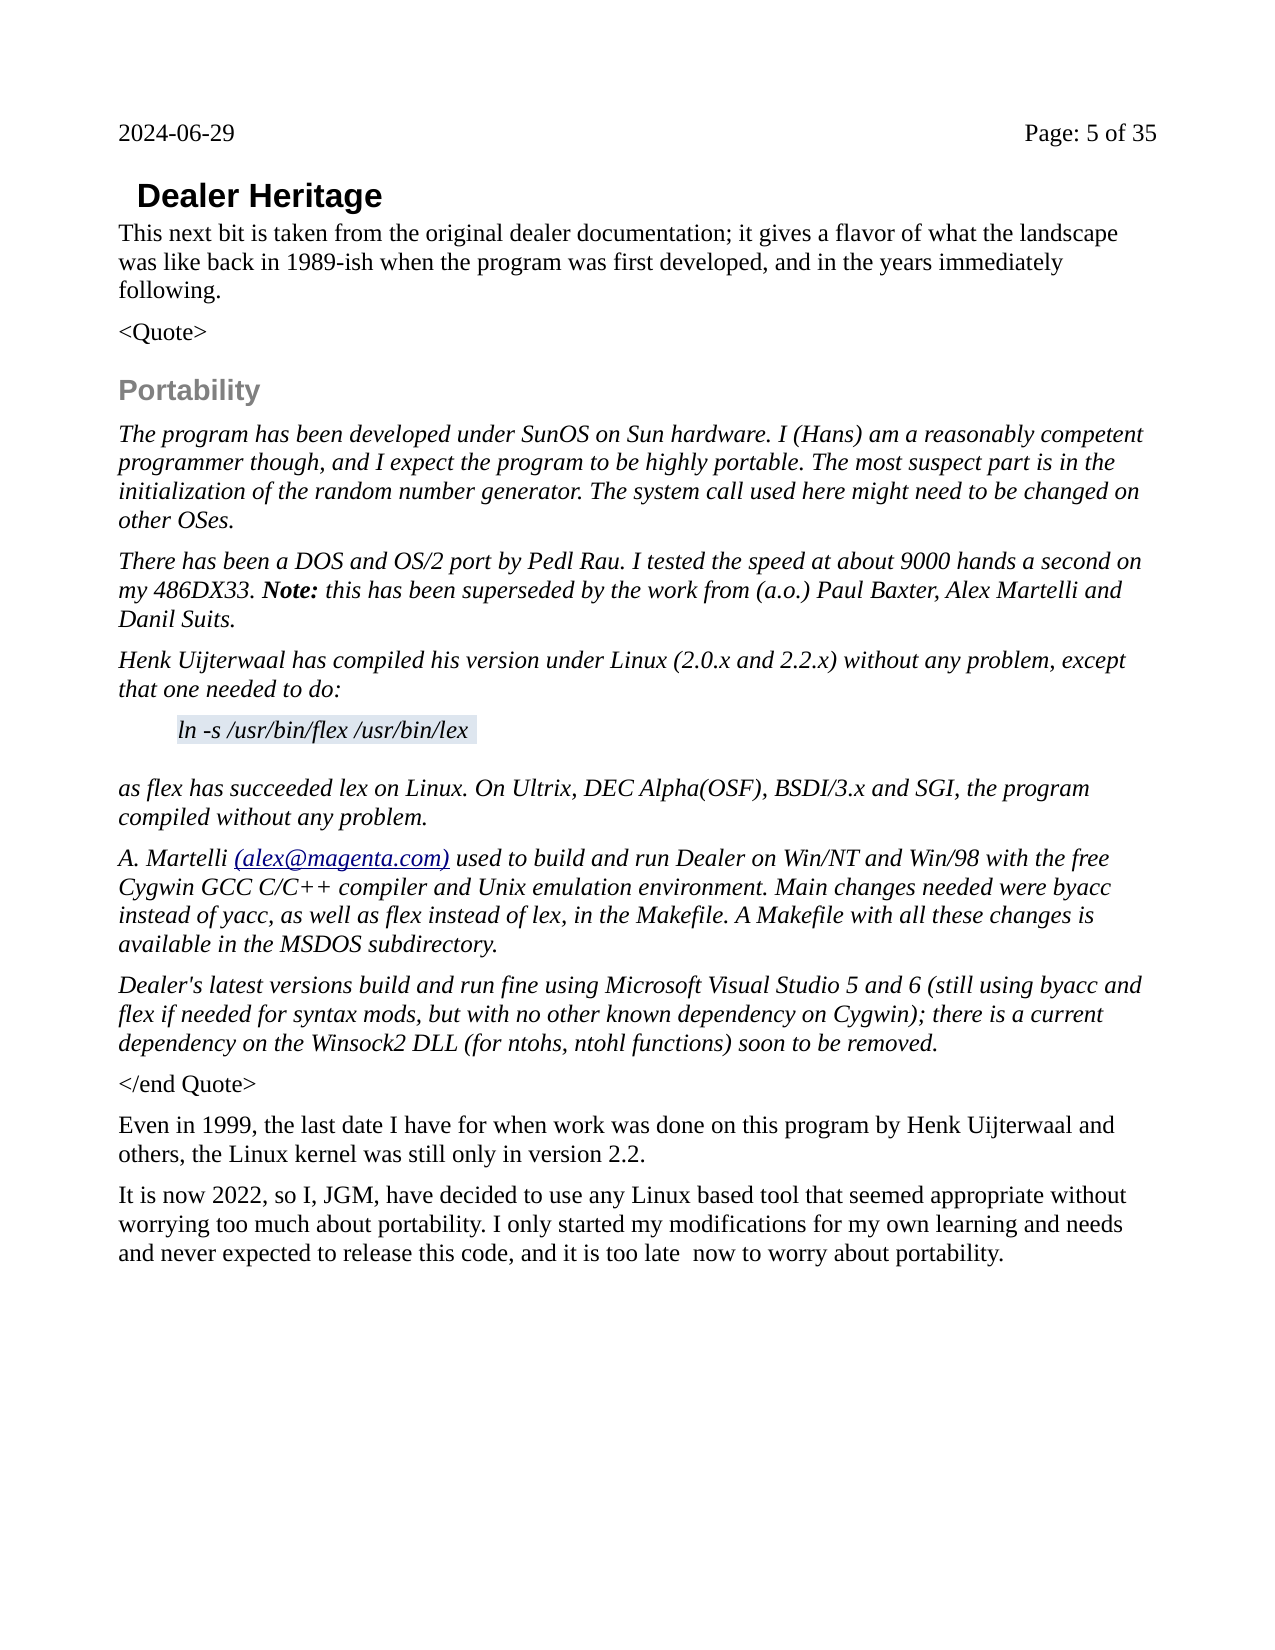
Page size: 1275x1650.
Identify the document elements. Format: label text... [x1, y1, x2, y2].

text <Quote> [118, 317, 1157, 346]
text ln -s /usr/bin/flex /usr/bin/lex [177, 715, 1098, 744]
text It is now 2022, so I, JGM, have decided to use any Linux based tool that seemed appropriate without worrying too much about portability. I only started my modifications for my own learning and needs and never expected to release this code, and it is too late now to worry about portability. [118, 1181, 1157, 1267]
text as flex has succeeded lex on Linux. On Ultrix, DEC Alpha(OSF), BSDI/3.x and SGI, the program compiled without any problem. [118, 773, 1157, 831]
text The program has been developed under SunOS on Sun hardware. I (Hans) am a reasonably competent programmer though, and I expect the program to be highly portable. The most suspect part is in the initialization of the random number generator. The system call used here might need to be changed on other OSes. [118, 419, 1157, 534]
subtitle Portability [118, 373, 1157, 406]
text Dealer's latest versions build and run fine using Microsoft Visual Studio 5 and 6 (still using byacc and flex if needed for syntax mods, but with no other known dependency on Cygwin); there is a current dependency on the Winsock2 DLL (for ntohs, ntohl functions) soon to be removed. [118, 971, 1157, 1057]
text A. Martelli (alex@magenta.com) used to build and run Dealer on Win/NT and Win/98 with the free Cygwin GCC C/C++ compiler and Unix emulation environment. Main changes needed were byacc instead of yacc, as well as flex instead of lex, in the Makefile. A Makefile with all these changes is available in the MSDOS subdirectory. [118, 843, 1157, 958]
subtitle Dealer Heritage [118, 176, 1157, 215]
text </end Quote> [118, 1069, 1157, 1098]
text Even in 1999, the last date I have for when work was done on this program by Henk Uijterwaal and others, the Linux kernel was still only in version 2.2. [118, 1111, 1157, 1168]
text There has been a DOS and OS/2 port by Pedl Rau. I tested the speed at about 9000 hands a second on my 486DX33. Note: this has been superseded by the work from (a.o.) Paul Baxter, Alex Martelli and Danil Suits. [118, 546, 1157, 632]
text Henk Uijterwaal has compiled his version under Linux (2.0.x and 2.2.x) without any problem, except that one needed to do: [118, 645, 1157, 702]
text This next bit is taken from the original dealer documentation; it gives a flavor of what the landscape was like back in 1989-ish when the program was first developed, and in the years immediately following. [118, 218, 1157, 304]
